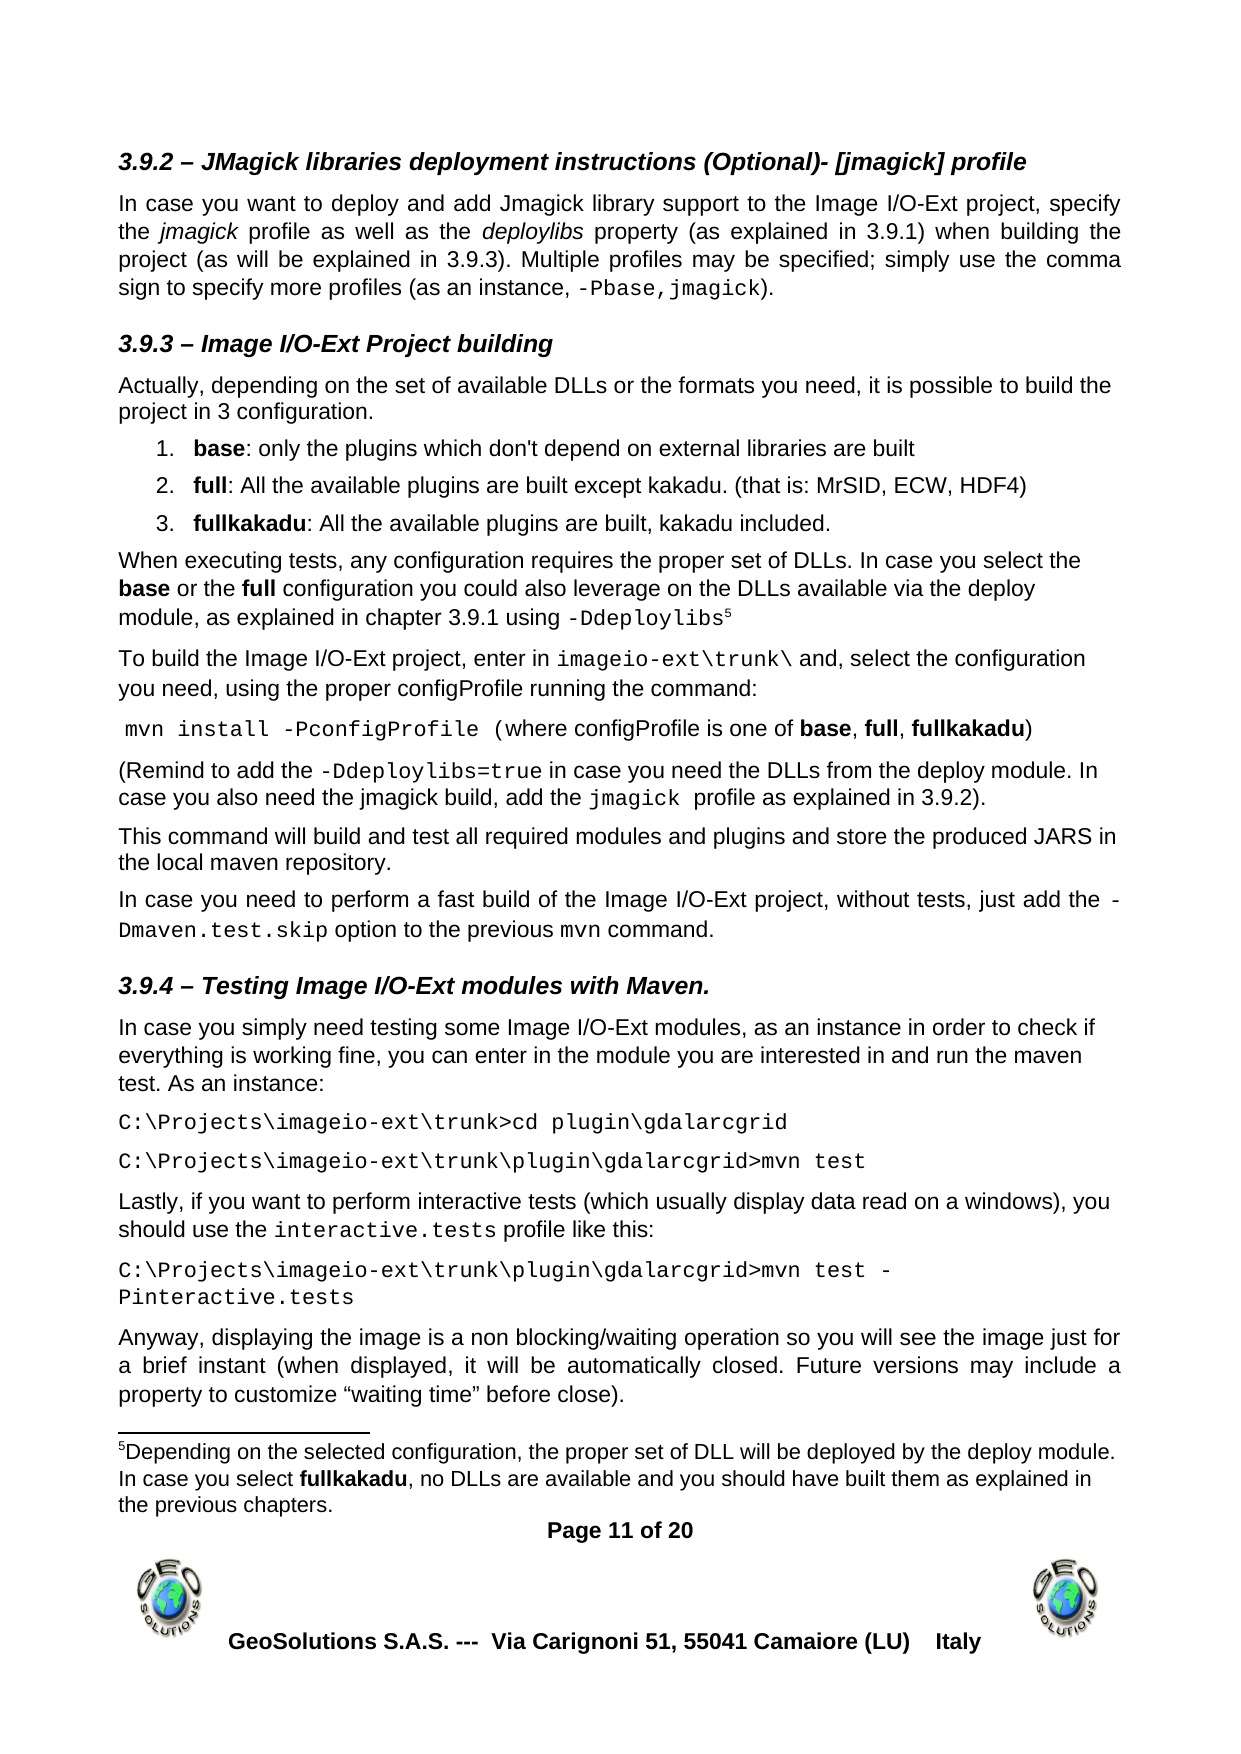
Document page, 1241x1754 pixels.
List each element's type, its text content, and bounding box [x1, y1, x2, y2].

picture [1030, 1552, 1101, 1641]
text This command will build and test all required modules and plugins and store the produced JARS in the local maven repository. [118, 824, 1122, 875]
subtitle 3.9.4 – Testing Image I/O-Ext modules with Maven. [118, 972, 1122, 1000]
text C:\Projects\imageio-ext\trunk>cd plugin\gdalarcgrid [118, 1111, 1122, 1136]
text When executing tests, any configuration requires the proper set of DLLs. In case you select the base or the full configuration you could also leverage on the DLLs available via the deploy module, as explained in chapter 3.9.1 using -Ddeploylibs [118, 548, 1122, 632]
text (Remind to add the -Ddeploylibs=true in case you need the DLLs from the deploy module. In case you also need the jmagick build, add the jmagick profile as explained in 3.9.2). [118, 757, 1122, 812]
text In case you simply need testing some Image I/O-Ext modules, as an instance in order to check if everything is working fine, you can enter in the module you are interested in and run the maven test. As an instance: [118, 1015, 1122, 1097]
subtitle 3.9.2 – JMagick libraries deployment instructions (Optional)- [jmagick] profile [118, 148, 1122, 175]
text To build the Image I/O-Ext project, enter in imageio-ext\trunk\ and, select the configuration you need, using the proper configProfile running the command: [118, 646, 1122, 701]
text Lastly, if you want to perform interactive tests (which usually display data read on a windows), you should use the interactive.tests profile like this: [118, 1189, 1122, 1244]
picture [134, 1552, 205, 1641]
text Anyway, displaying the image is a non blocking/waiting operation so you will see the image just for a brief instant (when displayed, it will be automatically closed. Future versions may include a property to customize “waiting time” before close). [118, 1325, 1122, 1407]
text mvn install -PconfigProfile (where configProfile is one of base, full, fullkakadu) [118, 716, 1122, 743]
text Depending on the selected configuration, the proper set of DLL will be deployed by the deploy module. In case you select fullkakadu, no DLLs are available and you should have built them as explained in the previous chapters. [118, 1439, 1122, 1518]
text In case you want to deploy and add Jmagick library support to the Image I/O-Ext project, specify the jmagick profile as well as the deploylibs property (as explained in 3.9.1) when building the project (as will be explained in 3.9.3). Multiple profiles may be specified; simply use the comma sign to specify more profiles (as an instance, -Pbase,jmagick). [118, 191, 1122, 302]
subtitle 3.9.3 – Image I/O-Ext Project building [118, 330, 1122, 358]
text C:\Projects\imageio-ext\trunk\plugin\gdalarcgrid>mvn test [118, 1150, 1122, 1175]
text Actually, depending on the set of available DLLs or the formats you need, it is possible to build the project in 3 configuration. [118, 373, 1122, 424]
text In case you need to perform a fast build of the Image I/O-Ext project, without tests, just add the -Dmaven.test.skip option to the previous mvn command. [118, 887, 1122, 944]
list full: All the available plugins are built except kakadu. (that is: MrSID, ECW, HDF4) [156, 473, 1122, 499]
text C:\Projects\imageio-ext\trunk\plugin\gdalarcgrid>mvn test -Pinteractive.tests [118, 1259, 1122, 1311]
list base: only the plugins which don't depend on external libraries are built [156, 436, 1122, 461]
list fullkakadu: All the available plugins are built, kakadu included. [156, 511, 1122, 536]
